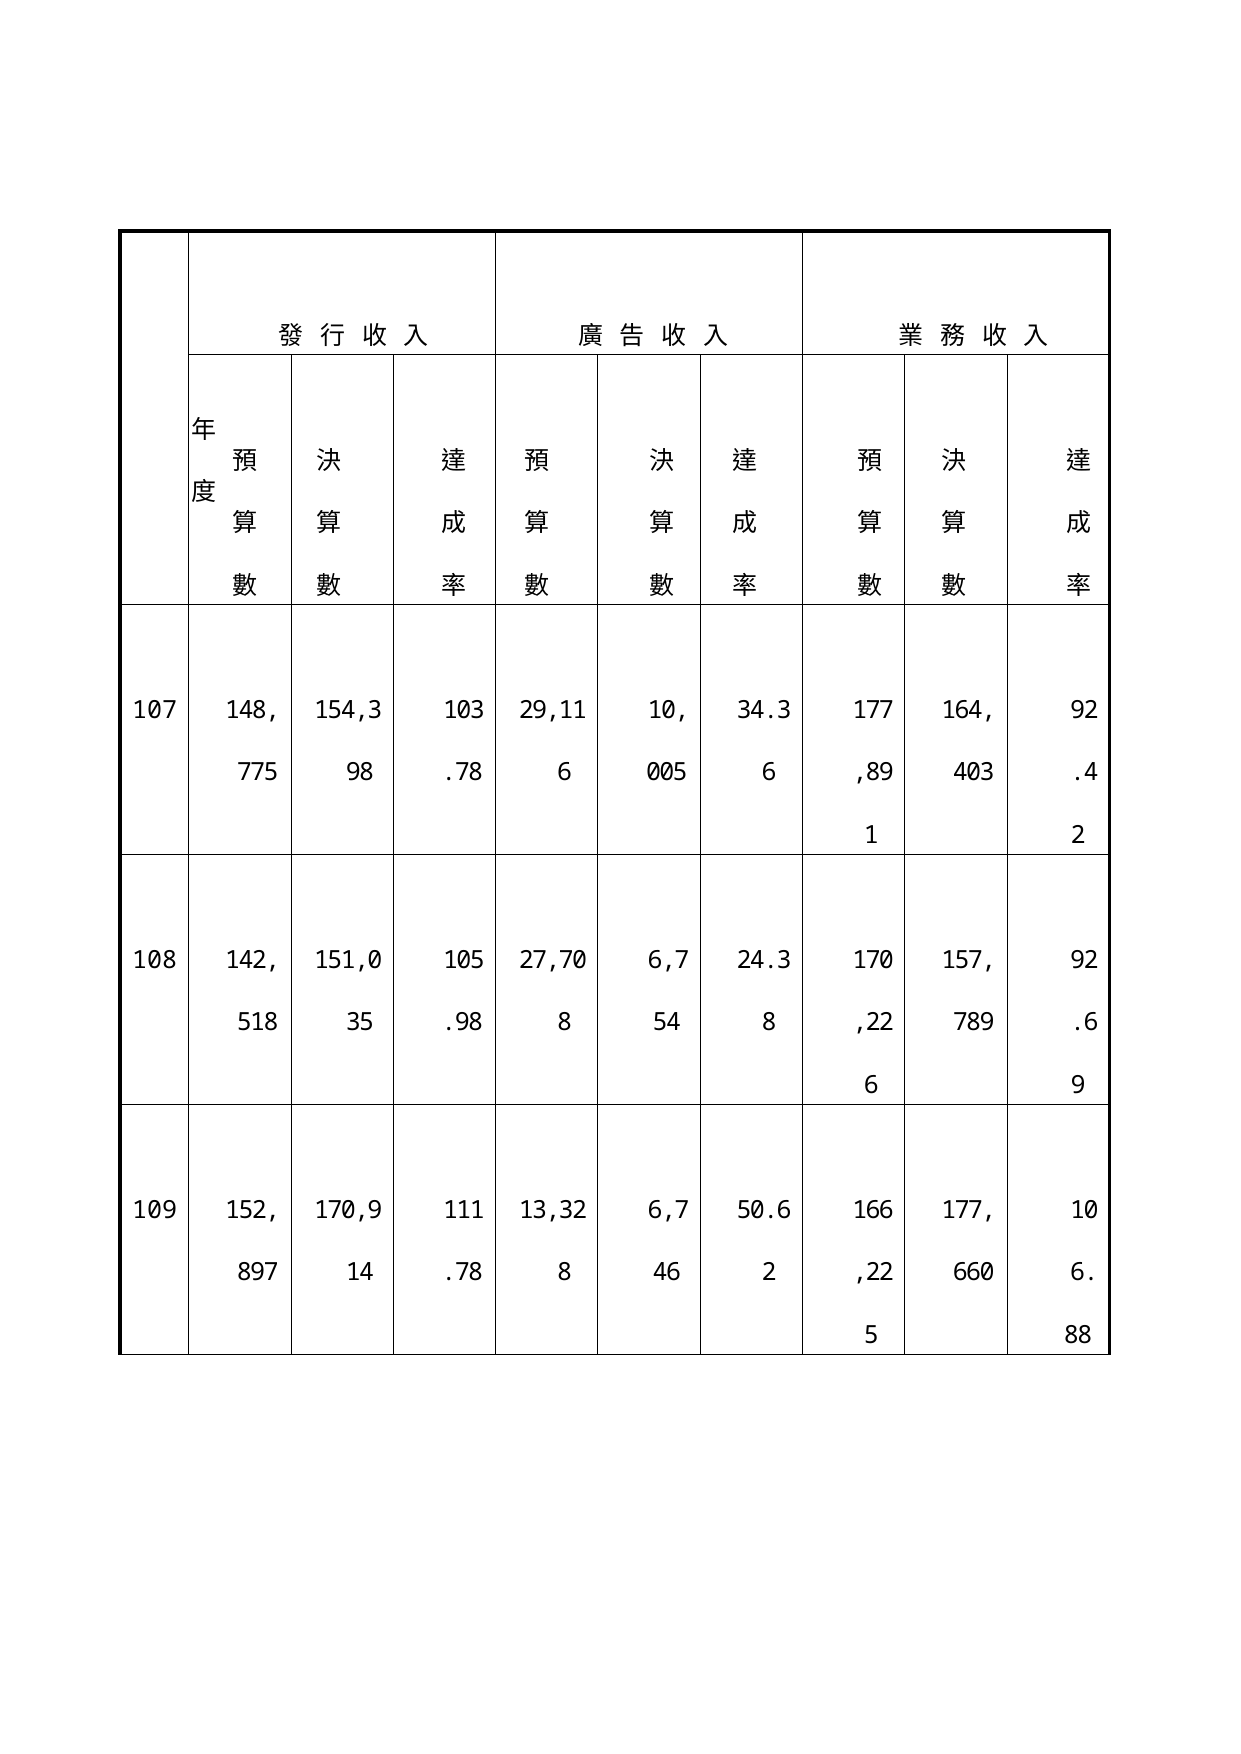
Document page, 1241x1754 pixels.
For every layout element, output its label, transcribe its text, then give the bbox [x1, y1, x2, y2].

table_cell 10,005 [598, 605, 700, 854]
table_cell 決算數 [905, 355, 1007, 604]
table_cell 166,225 [803, 1105, 904, 1354]
table_cell 177,660 [905, 1105, 1007, 1354]
table_header 業務收入 [803, 233, 1108, 354]
table_cell 達成率 [394, 355, 495, 604]
table_cell 34.36 [701, 605, 802, 854]
table_cell 106.88 [1008, 1105, 1108, 1354]
table_header 發行收入 [189, 233, 495, 354]
table_cell 170,914 [292, 1105, 393, 1354]
table_cell 預算數 [496, 355, 597, 604]
table_cell 達成率 [1008, 355, 1108, 604]
table_cell 6,746 [598, 1105, 700, 1354]
table_cell 107 [122, 605, 188, 854]
table_cell 預算數 [189, 355, 291, 604]
table_cell 170,226 [803, 855, 904, 1104]
table_cell 148,775 [189, 605, 291, 854]
table_cell 152,897 [189, 1105, 291, 1354]
table_cell 29,116 [496, 605, 597, 854]
table_cell 154,398 [292, 605, 393, 854]
table_cell 50.62 [701, 1105, 802, 1354]
table_cell 決算數 [292, 355, 393, 604]
table_cell 92.69 [1008, 855, 1108, 1104]
table_cell 105.98 [394, 855, 495, 1104]
table_cell 27,708 [496, 855, 597, 1104]
table_cell 164,403 [905, 605, 1007, 854]
table_cell 預算數 [803, 355, 904, 604]
table_cell 92.42 [1008, 605, 1108, 854]
table_cell 111.78 [394, 1105, 495, 1354]
table_cell 決算數 [598, 355, 700, 604]
table_cell 109 [122, 1105, 188, 1354]
table_cell 13,328 [496, 1105, 597, 1354]
table_cell 108 [122, 855, 188, 1104]
table_header 廣告收入 [496, 233, 802, 354]
table_cell 157,789 [905, 855, 1007, 1104]
table_cell 177,891 [803, 605, 904, 854]
table_cell 24.38 [701, 855, 802, 1104]
table_cell 6,754 [598, 855, 700, 1104]
table_cell 達成率 [701, 355, 802, 604]
table_cell 151,035 [292, 855, 393, 1104]
table_cell 103.78 [394, 605, 495, 854]
table_cell 142,518 [189, 855, 291, 1104]
table_header 年度 [122, 233, 188, 604]
